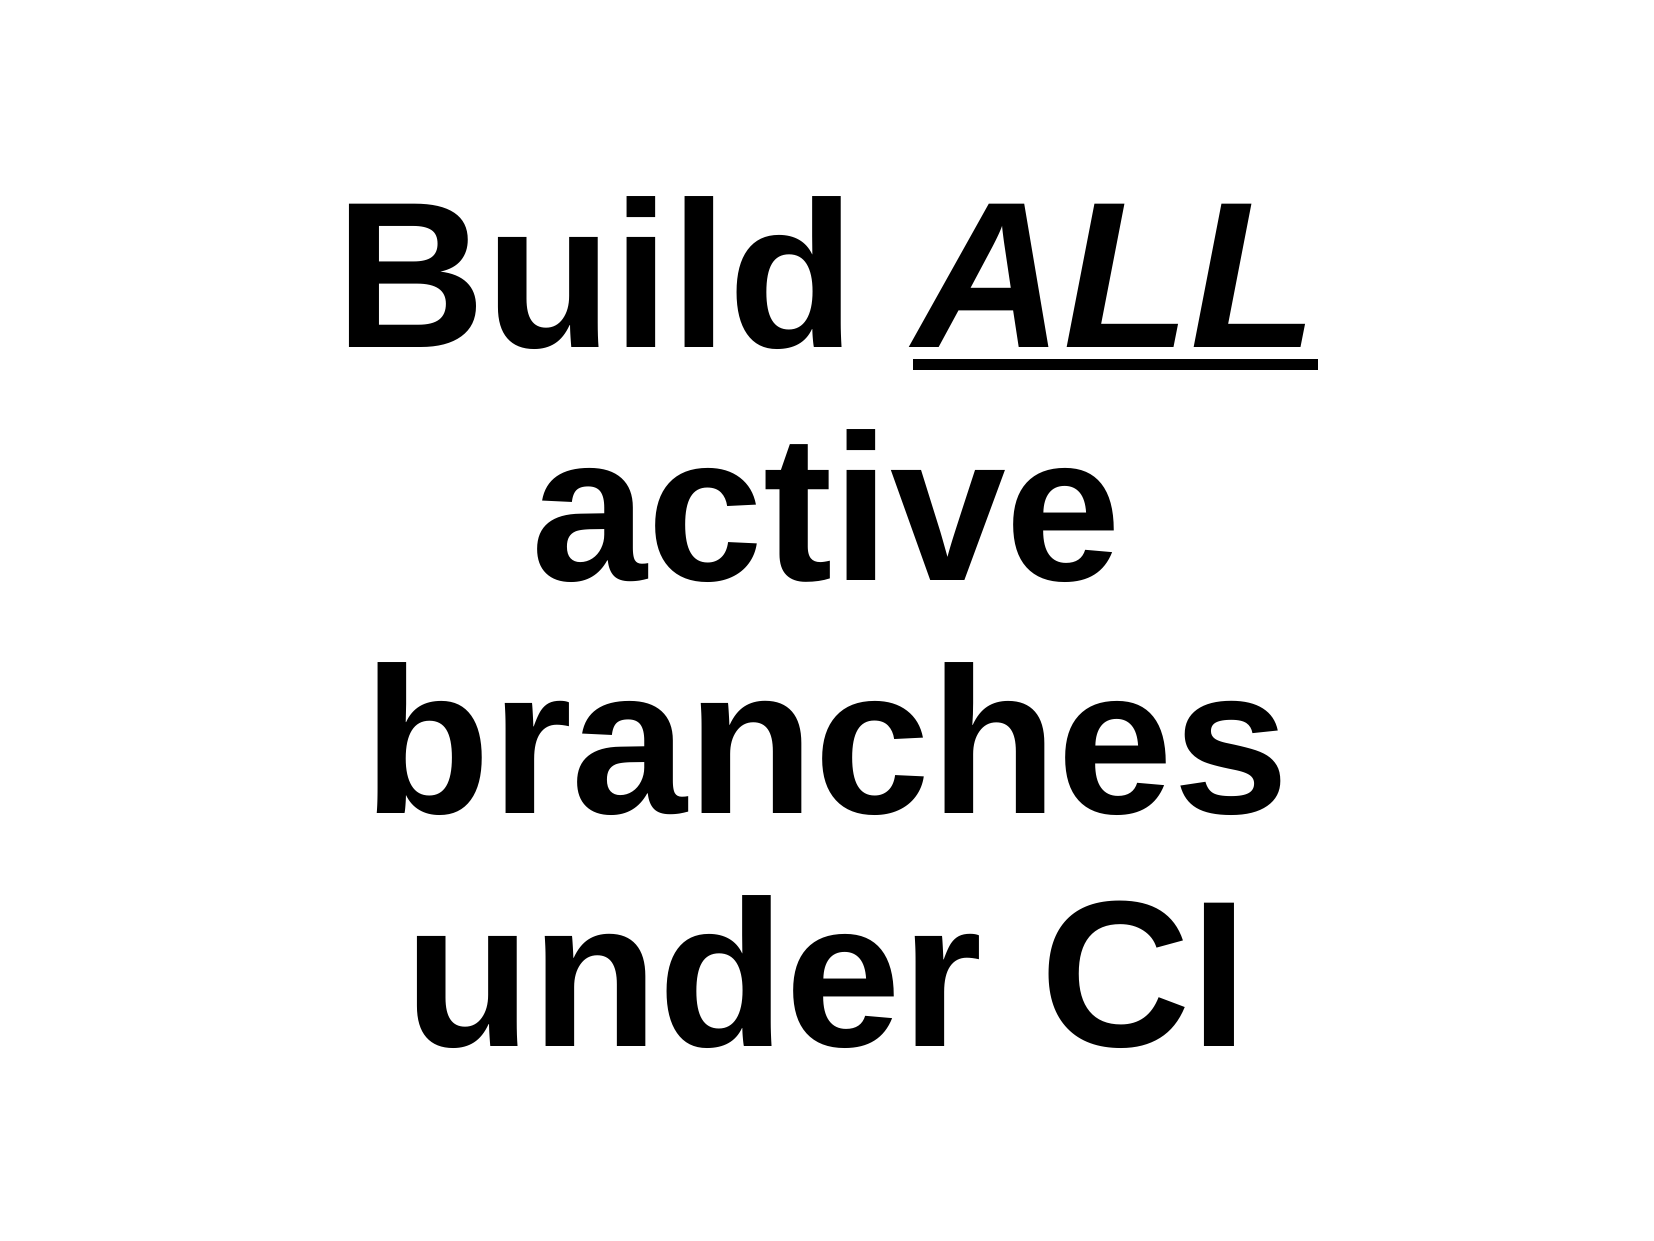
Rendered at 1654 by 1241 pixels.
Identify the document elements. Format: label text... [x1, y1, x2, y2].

title Build ALL active branches under CI [82, 49, 1571, 1201]
